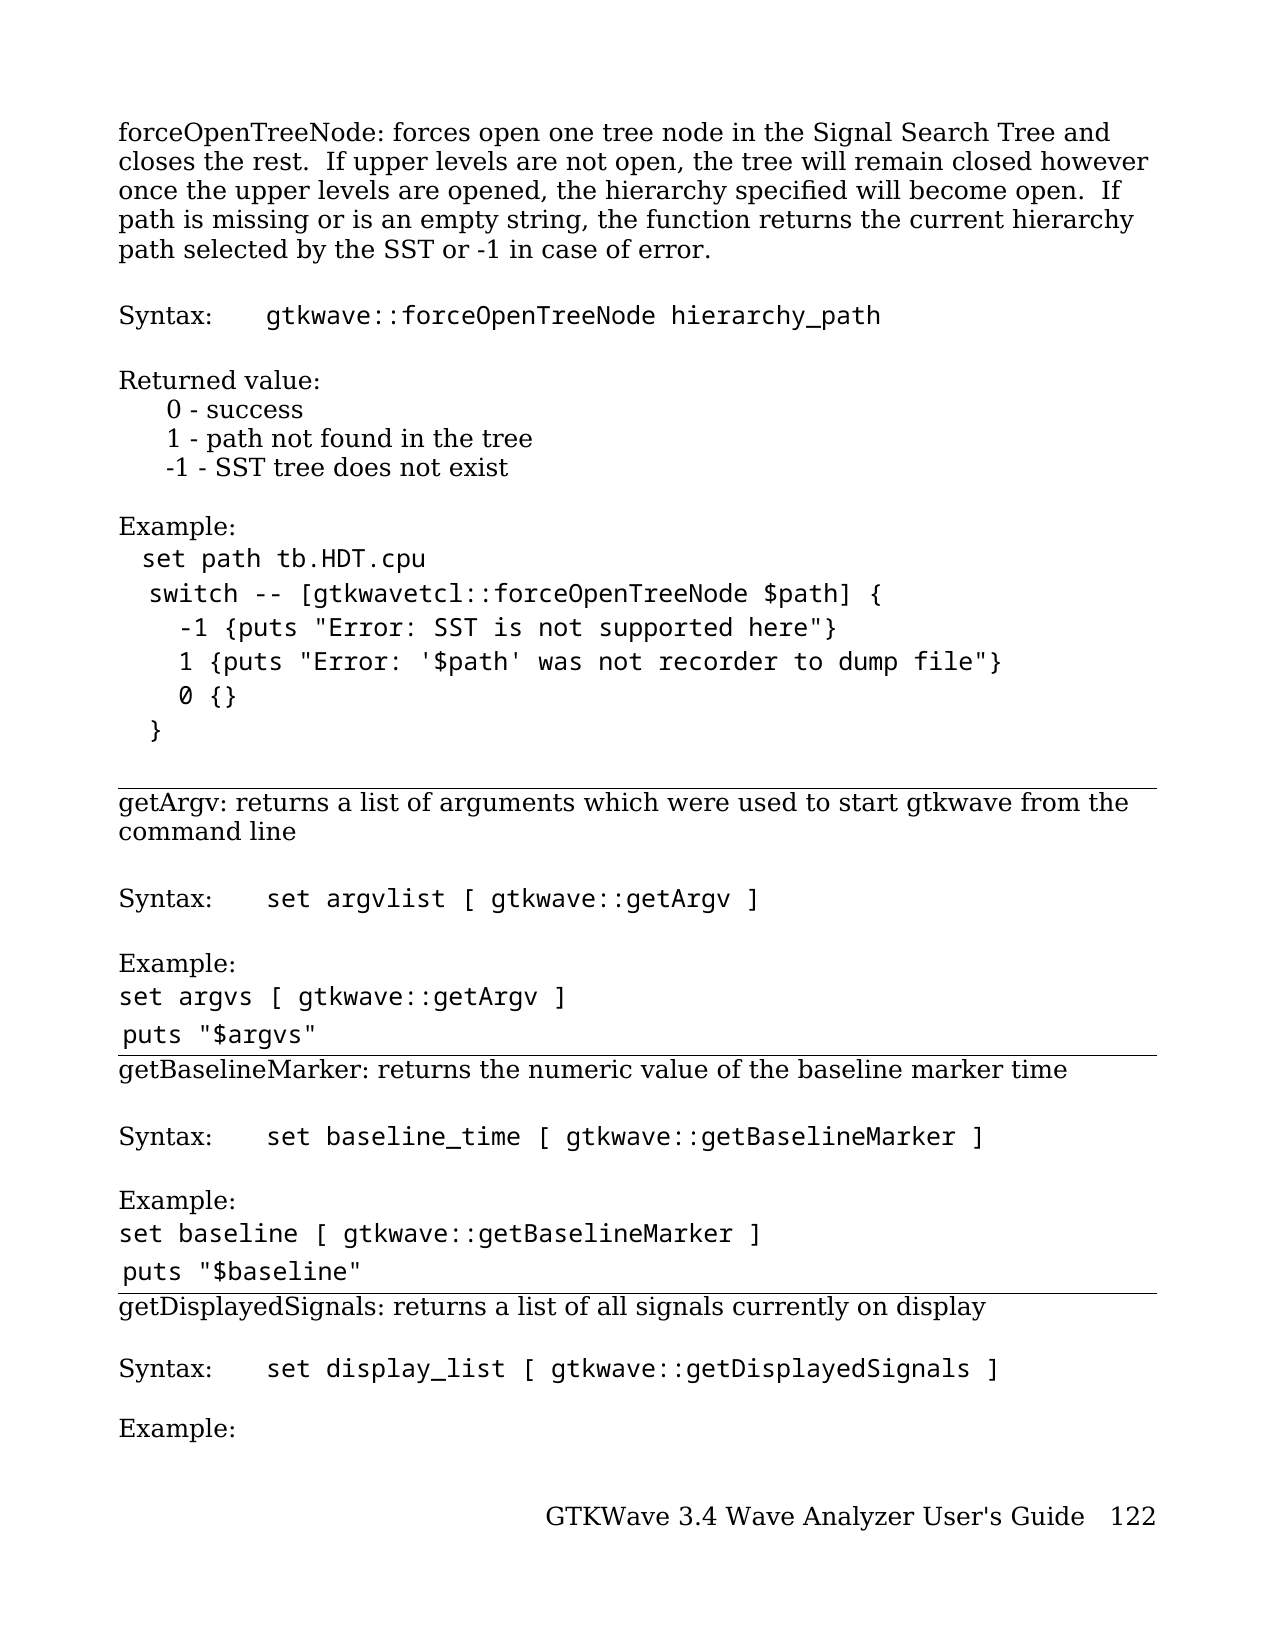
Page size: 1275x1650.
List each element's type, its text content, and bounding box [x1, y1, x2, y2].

text switch -- [gtkwavetcl::forceOpenTreeNode $path] { [118, 575, 1157, 609]
text set argvs [ gtkwave::getArgv ] [118, 978, 1157, 1012]
text 0 - success [118, 395, 1157, 424]
text puts "$argvs" [118, 1012, 1157, 1055]
text getArgv: returns a list of arguments which were used to start gtkwave from the command line [118, 789, 1157, 847]
text set path tb.HDT.cpu [118, 541, 1157, 575]
text Syntax: set baseline_time [ gtkwave::getBaselineMarker ] [118, 1118, 1157, 1152]
text Example: [118, 512, 1157, 541]
text 1 - path not found in the tree [118, 424, 1157, 454]
text Syntax: set argvlist [ gtkwave::getArgv ] [118, 881, 1157, 915]
text getDisplayedSignals: returns a list of all signals currently on display [118, 1294, 1157, 1322]
text set baseline [ gtkwave::getBaselineMarker ] [118, 1216, 1157, 1250]
text Example: [118, 949, 1157, 978]
text Syntax: gtkwave::forceOpenTreeNode hierarchy_path [118, 298, 1157, 332]
text forceOpenTreeNode: forces open one tree node in the Signal Search Tree and closes the rest. If upper levels are not open, the tree will remain closed however once the upper levels are opened, the hierarchy specified will become open. If path is missing or is an empty string, the function returns the current hierarchy path selected by the SST or -1 in case of error. [118, 118, 1157, 264]
text puts "$baseline" [118, 1250, 1157, 1293]
text -1 {puts "Error: SST is not supported here"} [118, 609, 1157, 643]
text 0 {} [118, 677, 1157, 711]
text getBaselineMarker: returns the numeric value of the baseline marker time [118, 1056, 1157, 1084]
text Returned value: [118, 366, 1157, 395]
text Example: [118, 1414, 1157, 1443]
text 1 {puts "Error: '$path' was not recorder to dump file"} [118, 643, 1157, 677]
text -1 - SST tree does not exist [118, 454, 1157, 483]
text Example: [118, 1186, 1157, 1216]
text Syntax: set display_list [ gtkwave::getDisplayedSignals ] [118, 1351, 1157, 1385]
text } [118, 711, 1157, 746]
